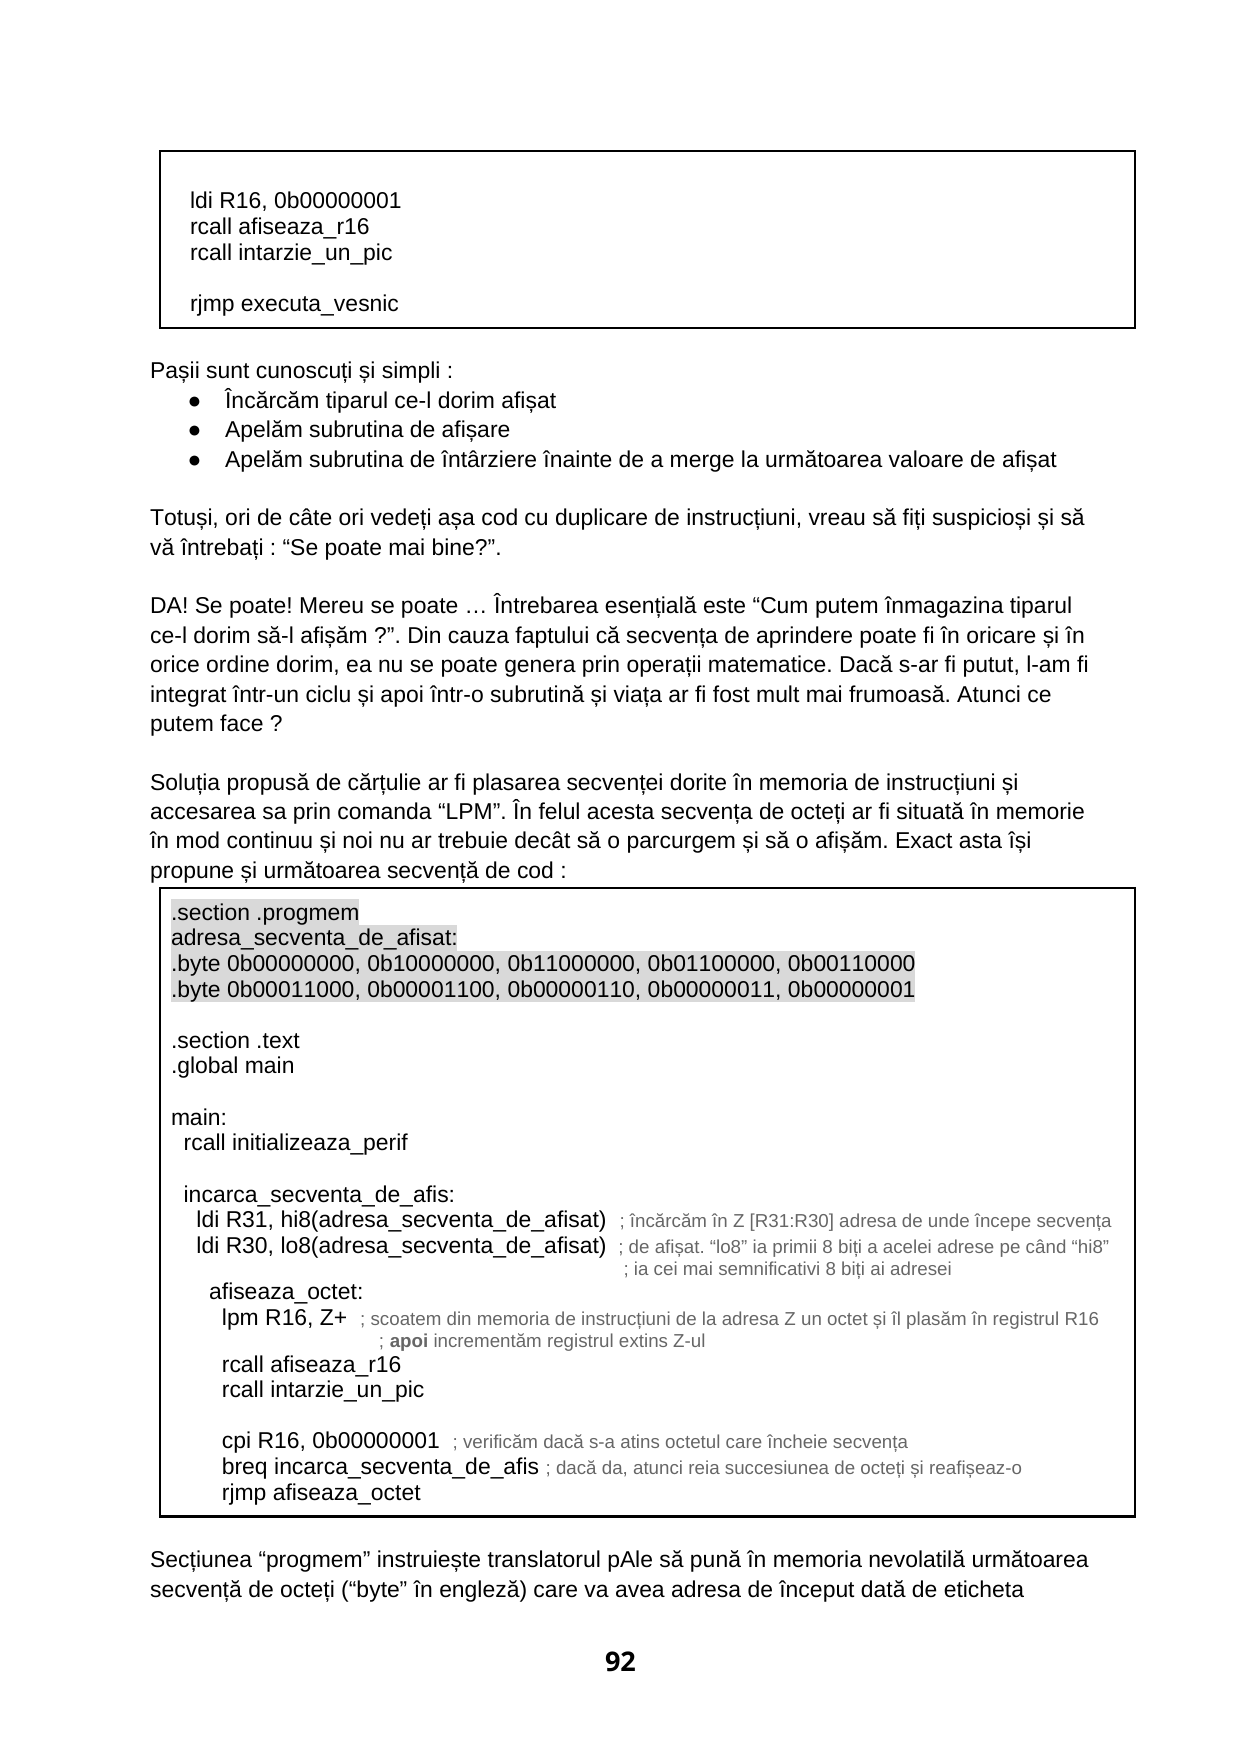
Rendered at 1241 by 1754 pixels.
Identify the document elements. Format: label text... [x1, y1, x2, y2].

list Încărcăm tiparul ce-l dorim afișat [187, 387, 1091, 413]
text Soluția propusă de cărțulie ar fi plasarea secvenței dorite în memoria de instrucțiuni și accesarea sa prin comanda “LPM”. În felul acesta secvența de octeți ar fi situată în memorie în mod continuu și noi nu ar trebuie decât să o parcurgem și să o afișăm. Exact asta își propune și următoarea secvență de cod : [150, 769, 1091, 883]
table_header ldi R16, 0b00000001 rcall afiseaza_r16 rcall intarzie_un_pic rjmp executa_vesnic [161, 152, 1134, 327]
table_header .section .progmem adresa_secventa_de_afisat: .byte 0b00000000, 0b10000000, 0b11000000, 0b01100000, 0b00110000 .byte 0b00011000, 0b00001100, 0b00000110, 0b00000011, 0b00000001 .section .text .global main main: rcall initializeaza_perif incarca_secventa_de_afis: ldi R31, hi8(adresa_secventa_de_afisat) ; încărcăm în Z [R31:R30] adresa de unde începe secvența ldi R30, lo8(adresa_secventa_de_afisat) ; de afișat. “lo8” ia primii 8 biți a acelei adrese pe când “hi8” ; ia cei mai semnificativi 8 biți ai adresei afiseaza_octet: lpm R16, Z+ ; scoatem din memoria de instrucțiuni de la adresa Z un octet și îl plasăm în registrul R16 ; apoi incrementăm registrul extins Z-ul rcall afiseaza_r16 rcall intarzie_un_pic cpi R16, 0b00000001 ; verificăm dacă s-a atins octetul care încheie secvența breq incarca_secventa_de_afis ; dacă da, atunci reia succesiunea de octeți și reafișeaz-o rjmp afiseaza_octet [161, 889, 1134, 1515]
text Secțiunea “progmem” instruiește translatorul pAle să pună în memoria nevolatilă următoarea secvență de octeți (“byte” în engleză) care va avea adresa de început dată de eticheta [150, 1547, 1091, 1602]
list Apelăm subrutina de afișare [187, 417, 1091, 442]
text Totuși, ori de câte ori vedeți așa cod cu duplicare de instrucțiuni, vreau să fiți suspicioși și să vă întrebați : “Se poate mai bine?”. [150, 505, 1091, 560]
text Pașii sunt cunoscuți și simpli : [150, 358, 1091, 384]
text DA! Se poate! Mereu se poate … Întrebarea esențială este “Cum putem înmagazina tiparul ce-l dorim să-l afișăm ?”. Din cauza faptului că secvența de aprindere poate fi în oricare și în orice ordine dorim, ea nu se poate genera prin operații matematice. Dacă s-ar fi putut, l-am fi integrat într-un ciclu și apoi într-o subrutină și viața ar fi fost mult mai frumoasă. Atunci ce putem face ? [150, 593, 1091, 736]
list Apelăm subrutina de întârziere înainte de a merge la următoarea valoare de afișat [187, 446, 1091, 472]
